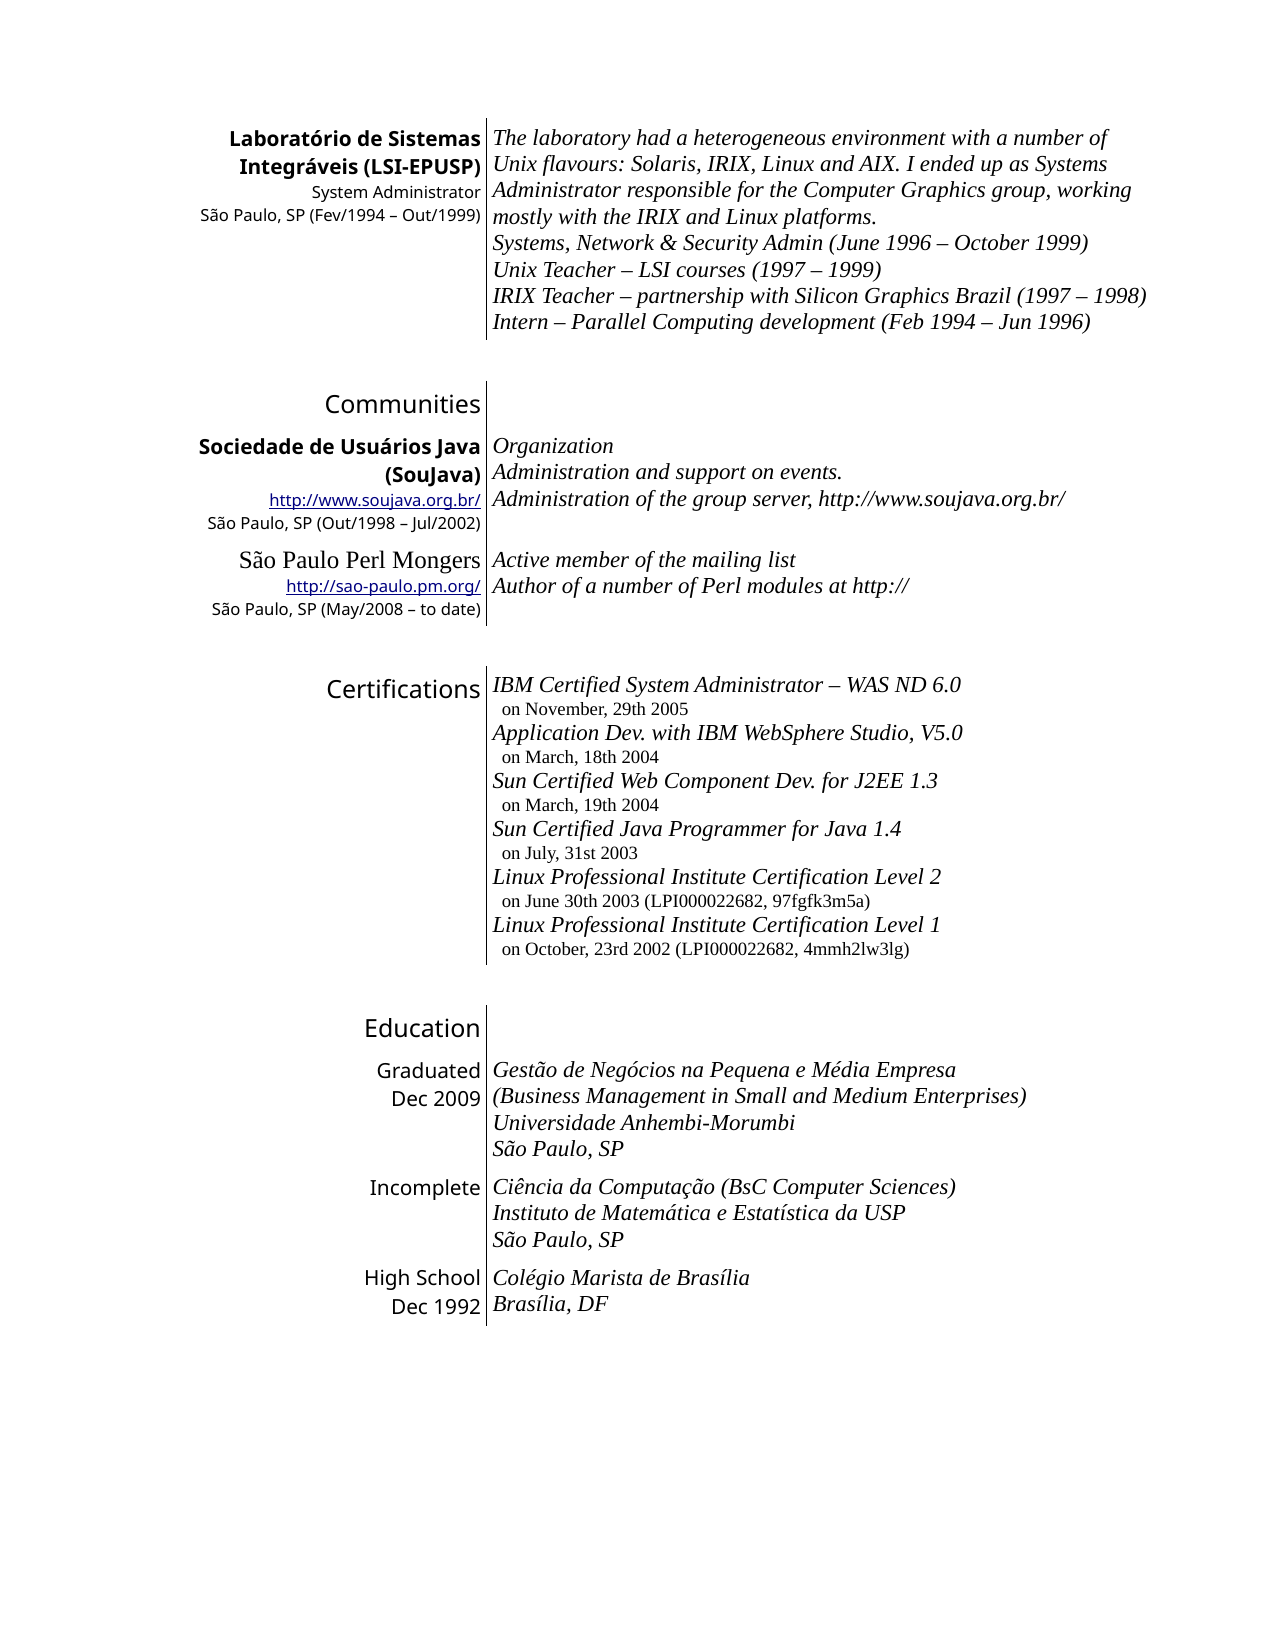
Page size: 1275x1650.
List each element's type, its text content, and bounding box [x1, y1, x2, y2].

table_cell [486, 626, 1157, 666]
table_cell [118, 626, 486, 666]
table_cell Certifications [118, 666, 486, 965]
table_cell [487, 381, 1157, 426]
table_cell [486, 340, 1157, 381]
table_cell High School Dec 1992 [118, 1258, 486, 1326]
table_cell Active member of the mailing list Author of a number of Perl modules at http:// [487, 540, 1157, 626]
table_cell Gestão de Negócios na Pequena e Média Empresa (Business Management in Small and Medium Enterprises) Universidade Anhembi-Morumbi São Paulo, SP [487, 1050, 1157, 1167]
table_cell Organization Administration and support on events. Administration of the group server, http://www.soujava.org.br/ [487, 426, 1157, 540]
table_cell Sociedade de Usuários Java (SouJava) http://www.soujava.org.br/ São Paulo, SP (Out/1998 – Jul/2002) [118, 426, 486, 540]
table_cell Incomplete [118, 1167, 486, 1258]
table_cell Ciência da Computação (BsC Computer Sciences) Instituto de Matemática e Estatística da USP São Paulo, SP [487, 1167, 1157, 1258]
table_cell Laboratório de Sistemas Integráveis (LSI-EPUSP) System Administrator São Paulo, SP (Fev/1994 – Out/1999) [118, 118, 486, 340]
table_cell [487, 1005, 1157, 1050]
table_cell [486, 965, 1157, 1005]
table_cell São Paulo Perl Mongers http://sao-paulo.pm.org/ São Paulo, SP (May/2008 – to date) [118, 540, 486, 626]
table_cell Graduated Dec 2009 [118, 1050, 486, 1167]
table_cell The laboratory had a heterogeneous environment with a number of Unix flavours: Solaris, IRIX, Linux and AIX. I ended up as Systems Administrator responsible for the Computer Graphics group, working mostly with the IRIX and Linux platforms. Systems, Network & Security Admin (June 1996 – October 1999) Unix Teacher – LSI courses (1997 – 1999) IRIX Teacher – partnership with Silicon Graphics Brazil (1997 – 1998) Intern – Parallel Computing development (Feb 1994 – Jun 1996) [487, 118, 1157, 340]
table_cell [118, 965, 486, 1005]
table_cell Colégio Marista de Brasília Brasília, DF [487, 1258, 1157, 1326]
table_cell [118, 340, 486, 381]
table_cell IBM Certified System Administrator – WAS ND 6.0 on November, 29th 2005 Application Dev. with IBM WebSphere Studio, V5.0 on March, 18th 2004 Sun Certified Web Component Dev. for J2EE 1.3 on March, 19th 2004 Sun Certified Java Programmer for Java 1.4 on July, 31st 2003 Linux Professional Institute Certification Level 2 on June 30th 2003 (LPI000022682, 97fgfk3m5a) Linux Professional Institute Certification Level 1 on October, 23rd 2002 (LPI000022682, 4mmh2lw3lg) [487, 666, 1157, 965]
table_cell Communities [118, 381, 486, 426]
table_cell Education [118, 1005, 486, 1050]
